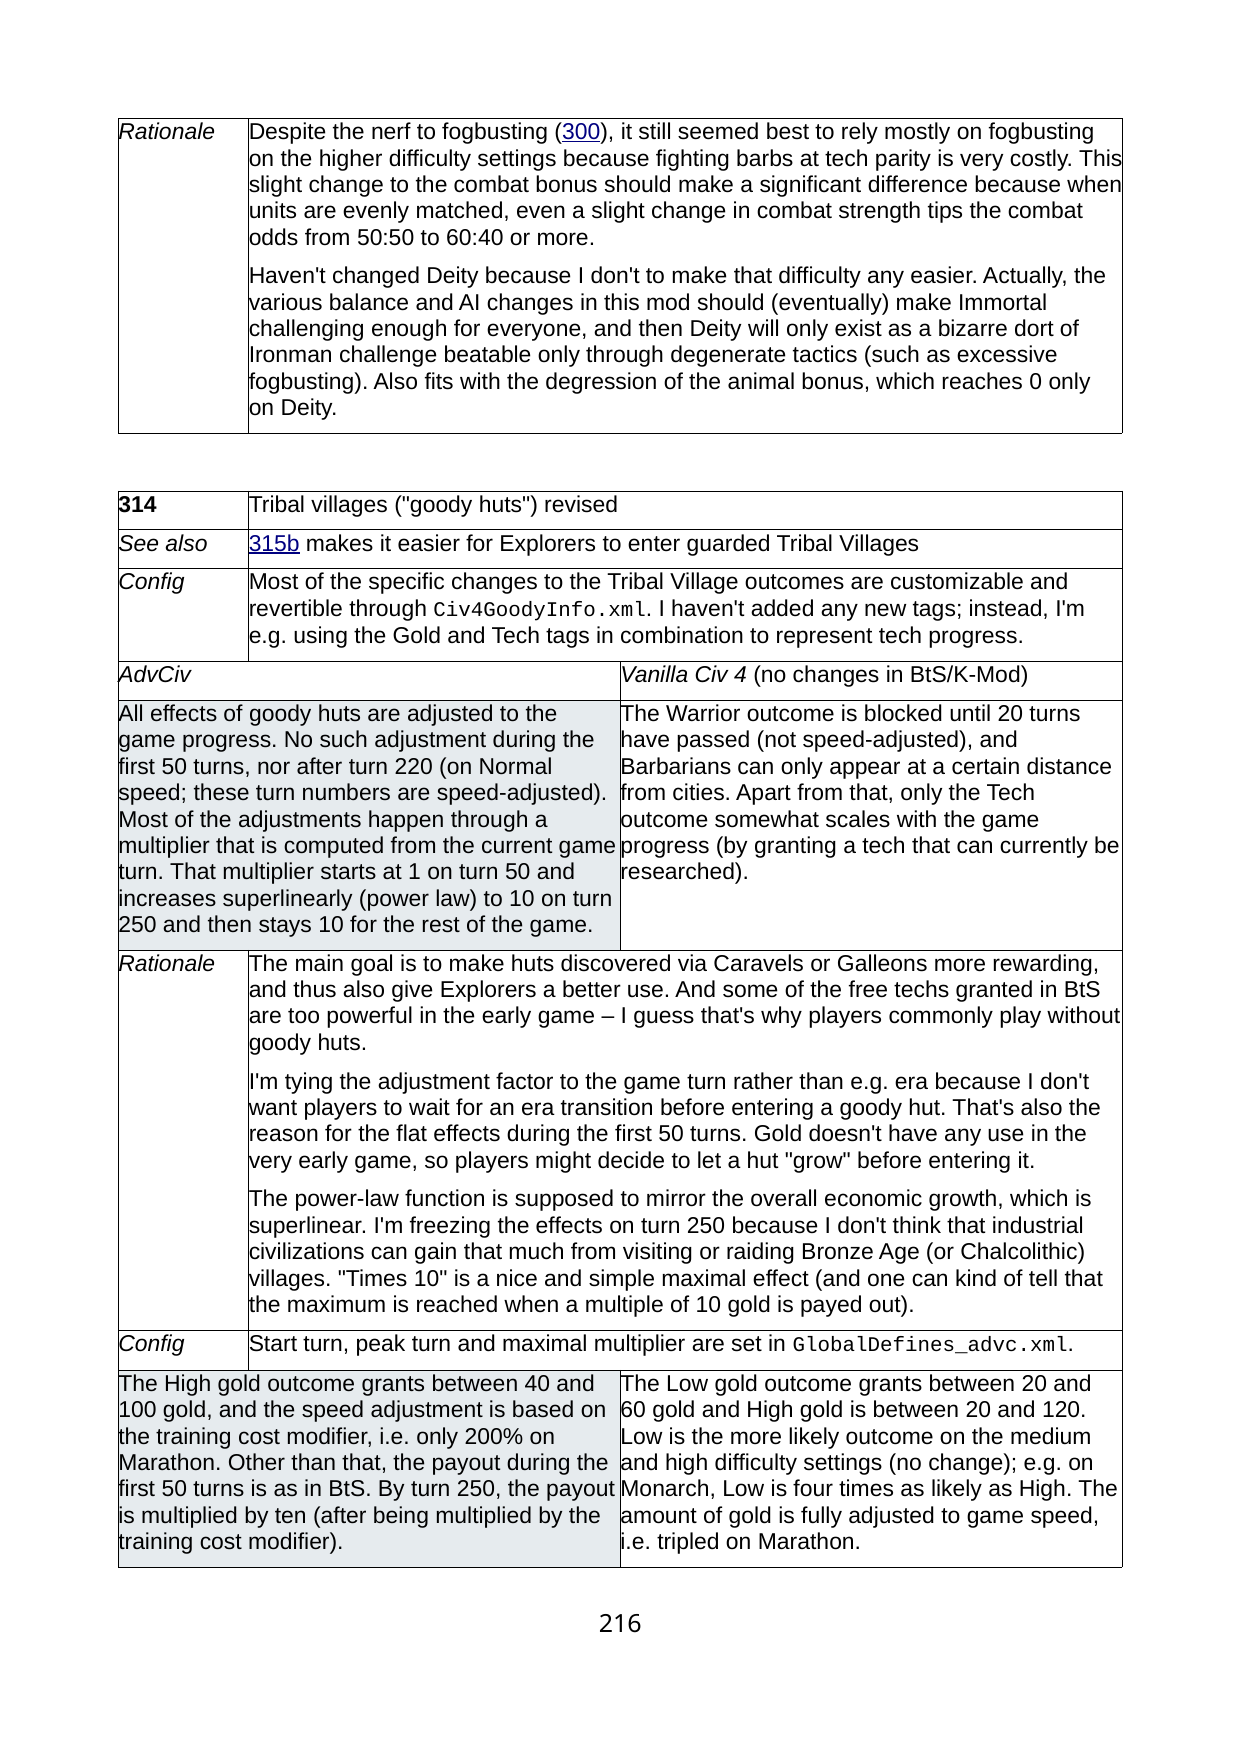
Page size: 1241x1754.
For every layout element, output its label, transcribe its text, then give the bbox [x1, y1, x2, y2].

table_cell The Warrior outcome is blocked until 20 turns have passed (not speed-adjusted), and Barbarians can only appear at a certain distance from cities. Apart from that, only the Tech outcome somewhat scales with the game progress (by granting a tech that can currently be researched). [621, 701, 1122, 950]
table_cell See also [119, 530, 248, 568]
table_cell The main goal is to make huts discovered via Caravels or Galleons more rewarding, and thus also give Explorers a better use. And some of the free techs granted in BtS are too powerful in the early game – I guess that's why players commonly play without goody huts. I'm tying the adjustment factor to the game turn rather than e.g. era because I don't want players to wait for an era transition before entering a goody hut. That's also the reason for the flat effects during the first 50 turns. Gold doesn't have any use in the very early game, so players might decide to let a hut "grow" before entering it. The power-law function is supposed to mirror the overall economic growth, which is superlinear. I'm freezing the effects on turn 250 because I don't think that industrial civilizations can gain that much from visiting or raiding Bronze Age (or Chalcolithic) villages. "Times 10" is a nice and simple maximal effect (and one can kind of tell that the maximum is reached when a multiple of 10 gold is payed out). [249, 951, 1122, 1329]
table_cell All effects of goody huts are adjusted to the game progress. No such adjustment during the first 50 turns, nor after turn 220 (on Normal speed; these turn numbers are speed-adjusted). Most of the adjustments happen through a multiplier that is computed from the current game turn. That multiplier starts at 1 on turn 50 and increases superlinearly (power law) to 10 on turn 250 and then stays 10 for the rest of the game. [119, 701, 620, 950]
table_cell Config [119, 1331, 248, 1370]
table_cell Despite the nerf to fogbusting (300), it still seemed best to rely mostly on fogbusting on the higher difficulty settings because fighting barbs at tech parity is very costly. This slight change to the combat bonus should make a significant difference because when units are evenly matched, even a slight change in combat strength tips the combat odds from 50:50 to 60:40 or more. Haven't changed Deity because I don't to make that difficulty any easier. Actually, the various balance and AI changes in this mod should (eventually) make Immortal challenging enough for everyone, and then Deity will only exist as a bizarre dort of Ironman challenge beatable only through degenerate tactics (such as excessive fogbusting). Also fits with the degression of the animal bonus, which reaches 0 only on Deity. [249, 119, 1122, 433]
table_cell 315b makes it easier for Explorers to enter guarded Tribal Villages [249, 530, 1122, 568]
table_cell Vanilla Civ 4 (no changes in BtS/K-Mod) [621, 662, 1122, 700]
table_cell The High gold outcome grants between 40 and 100 gold, and the speed adjustment is based on the training cost modifier, i.e. only 200% on Marathon. Other than that, the payout during the first 50 turns is as in BtS. By turn 250, the payout is multiplied by ten (after being multiplied by the training cost modifier). [119, 1371, 620, 1567]
table_cell Rationale [119, 119, 248, 433]
table_cell Config [119, 569, 248, 661]
table_cell Rationale [119, 951, 248, 1329]
table_cell Most of the specific changes to the Tribal Village outcomes are customizable and revertible through Civ4GoodyInfo.xml. I haven't added any new tags; instead, I'm e.g. using the Gold and Tech tags in combination to represent tech progress. [249, 569, 1122, 661]
table_header Tribal villages ("goody huts") revised [249, 492, 1122, 529]
table_header 314 [119, 492, 248, 529]
table_cell AdvCiv [119, 662, 620, 700]
table_cell The Low gold outcome grants between 20 and 60 gold and High gold is between 20 and 120. Low is the more likely outcome on the medium and high difficulty settings (no change); e.g. on Monarch, Low is four times as likely as High. The amount of gold is fully adjusted to game speed, i.e. tripled on Marathon. [621, 1371, 1122, 1567]
table_cell Start turn, peak turn and maximal multiplier are set in GlobalDefines_advc.xml. [249, 1331, 1122, 1370]
